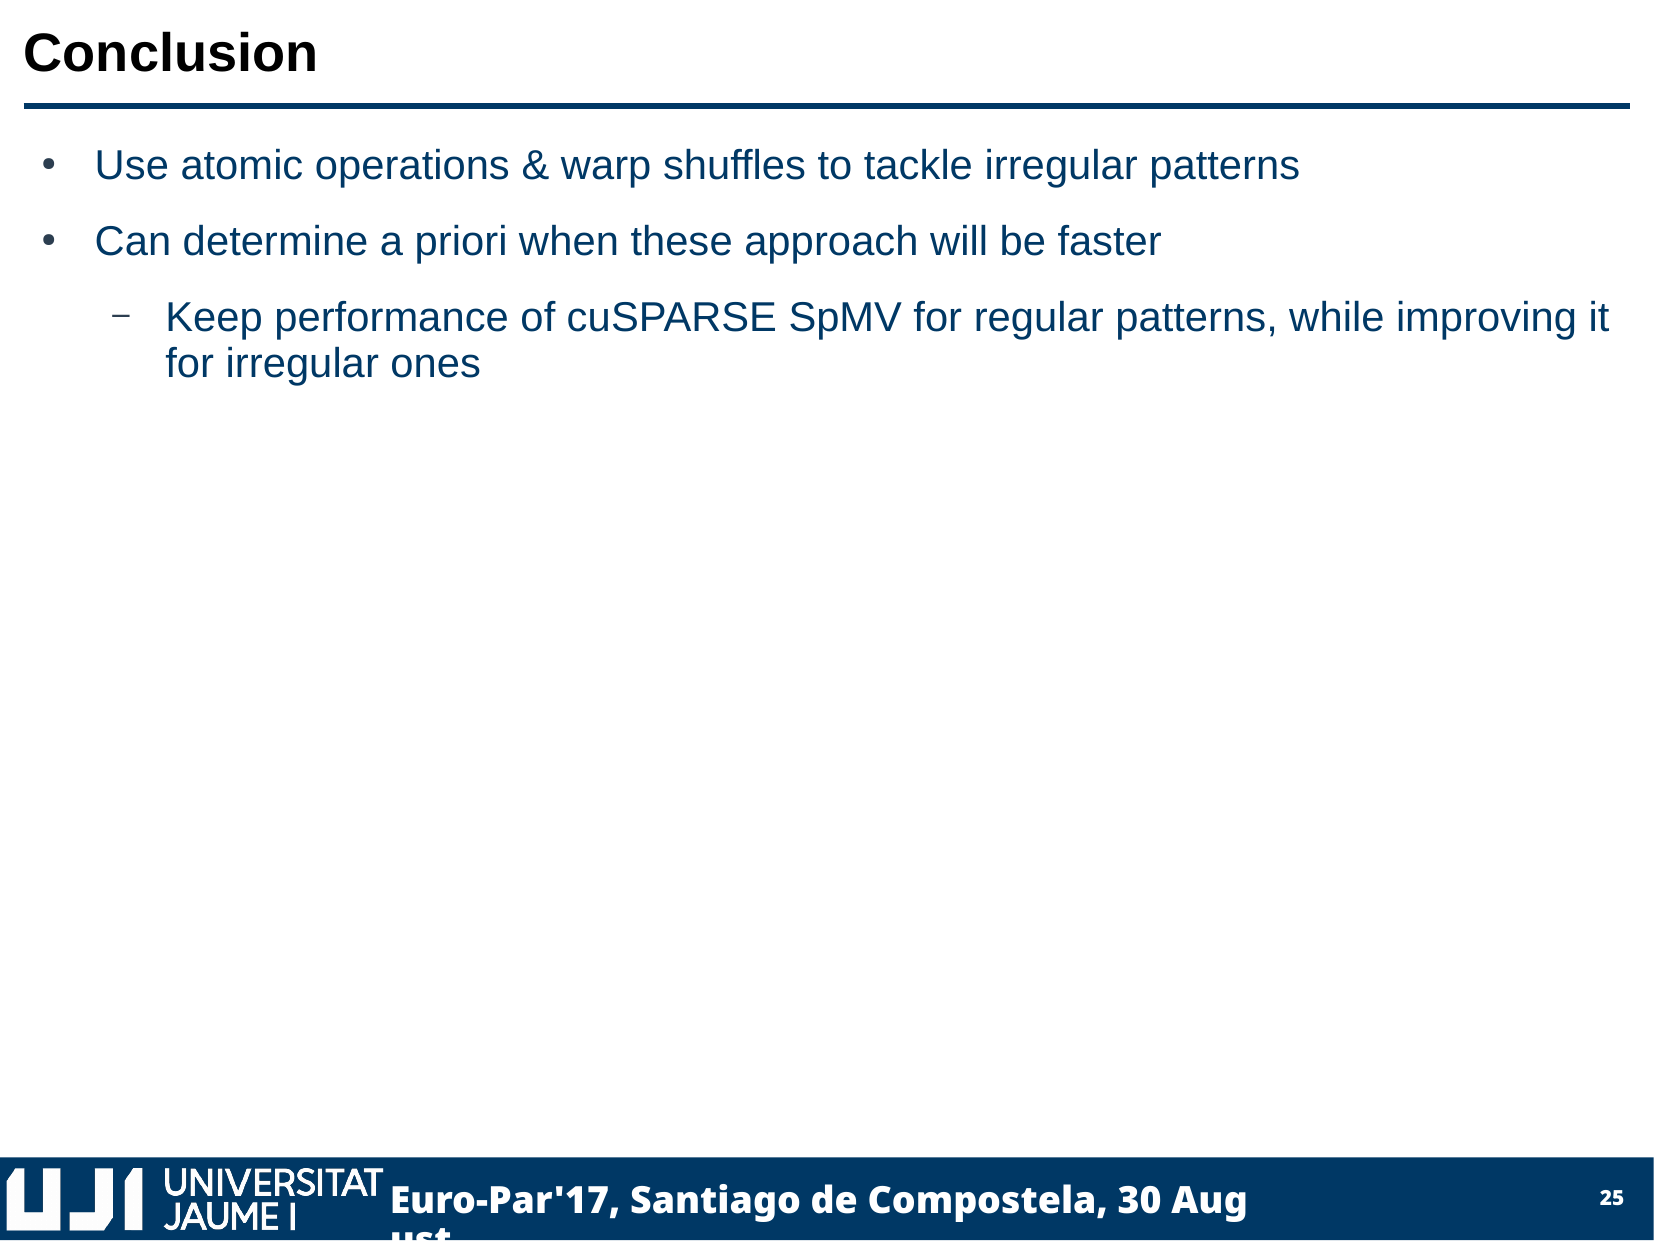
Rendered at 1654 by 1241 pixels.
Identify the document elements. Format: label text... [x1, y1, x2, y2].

title Conclusion [23, 0, 1630, 107]
picture [0, 1158, 390, 1241]
list Use atomic operations & warp shuffles to tackle irregular patterns Can determine a priori when these approach will be faster Keep performance of cuSPARSE SpMV for regular patterns, while improving it for irregular ones [23, 141, 1630, 1134]
